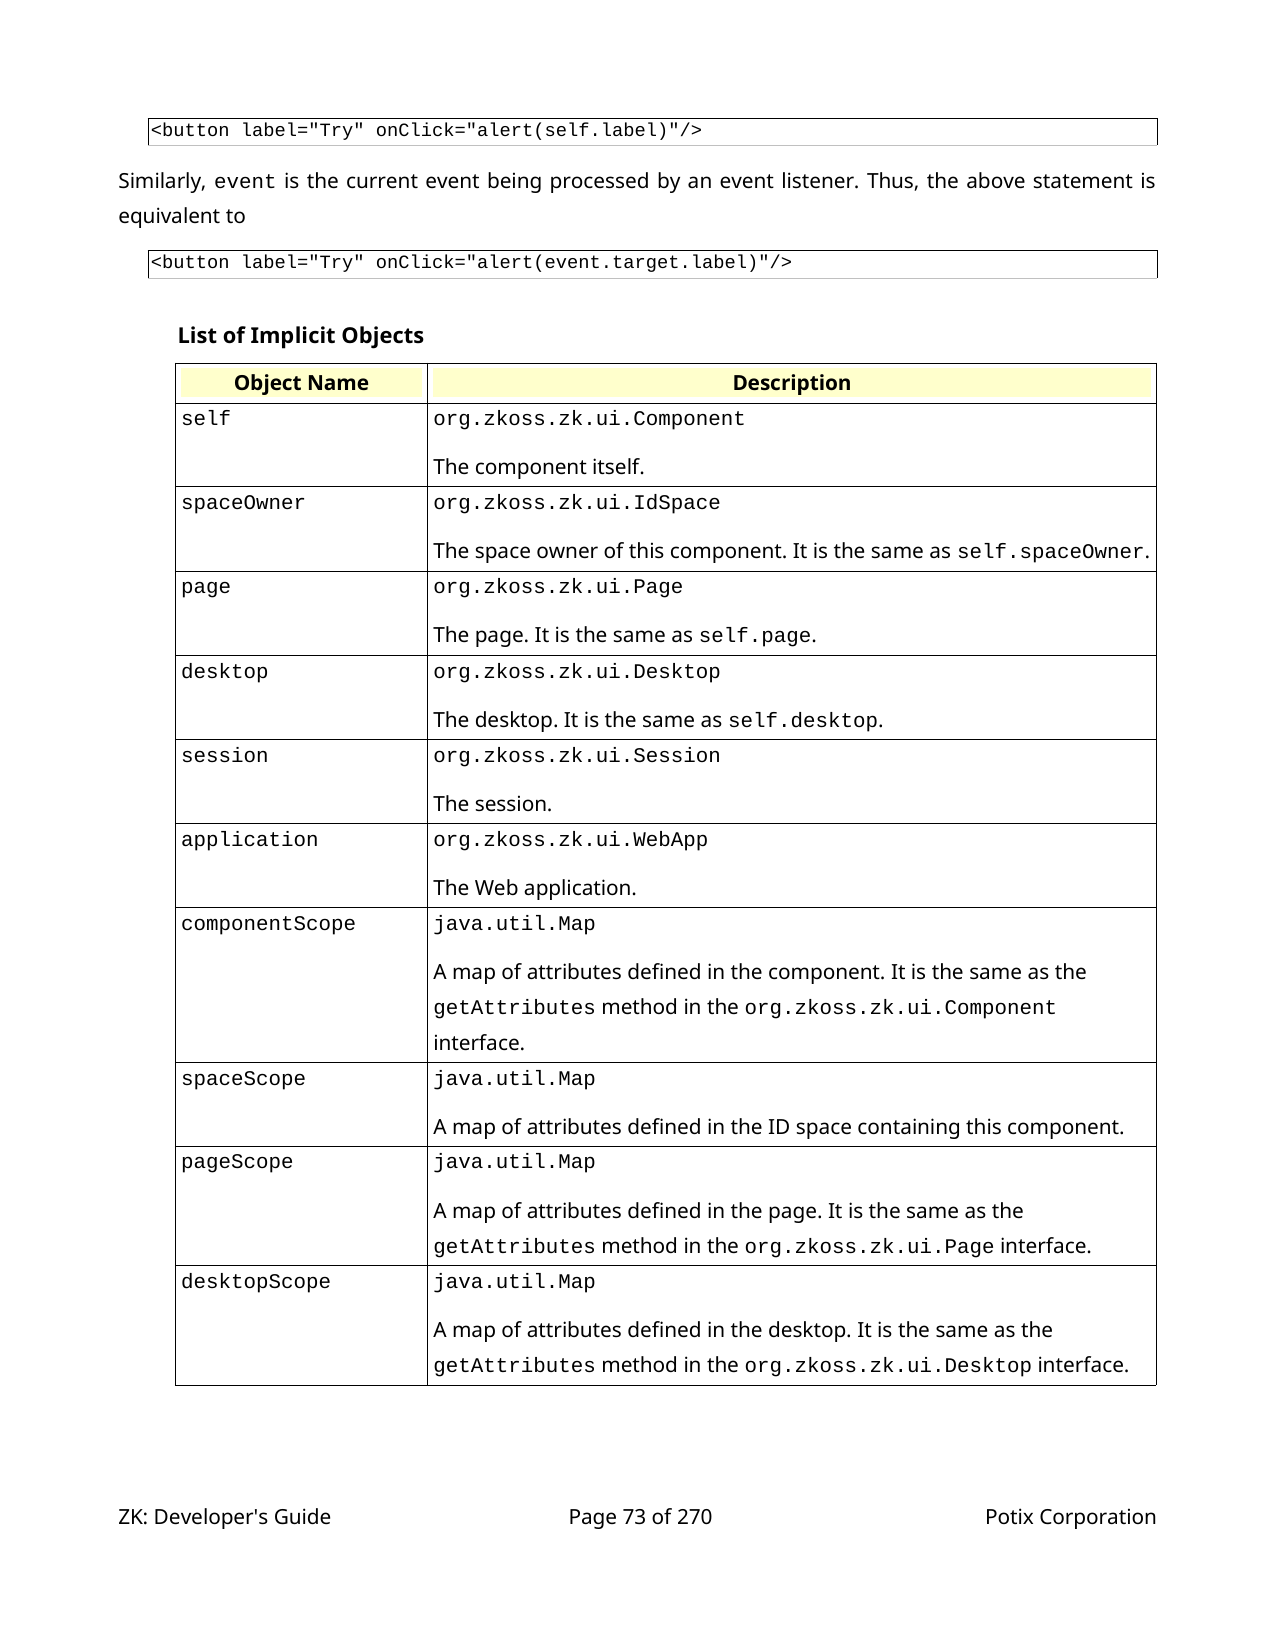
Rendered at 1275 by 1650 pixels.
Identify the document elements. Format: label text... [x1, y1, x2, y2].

table_cell org.zkoss.zk.ui.Component The component itself. [428, 404, 1156, 486]
text <button label="Try" onClick="alert(self.label)"/> [149, 119, 1157, 145]
table_cell java.util.Map A map of attributes defined in the desktop. It is the same as the getAttributes method in the org.zkoss.zk.ui.Desktop interface. [428, 1266, 1156, 1385]
table_cell org.zkoss.zk.ui.Page The page. It is the same as self.page. [428, 572, 1156, 655]
table_cell java.util.Map A map of attributes defined in the page. It is the same as the getAttributes method in the org.zkoss.zk.ui.Page interface. [428, 1147, 1156, 1265]
table_cell self [176, 404, 427, 486]
text Similarly, event is the current event being processed by an event listener. Thus, the above statement is equivalent to [118, 166, 1157, 230]
table_cell page [176, 572, 427, 655]
table_cell java.util.Map A map of attributes defined in the component. It is the same as the getAttributes method in the org.zkoss.zk.ui.Component interface. [428, 908, 1156, 1062]
table_cell org.zkoss.zk.ui.Desktop The desktop. It is the same as self.desktop. [428, 656, 1156, 739]
table_cell spaceOwner [176, 487, 427, 571]
table_cell session [176, 740, 427, 823]
table_header Description [428, 364, 1156, 402]
table_header Object Name [176, 364, 427, 402]
text <button label="Try" onClick="alert(event.target.label)"/> [149, 251, 1157, 278]
table_cell org.zkoss.zk.ui.IdSpace The space owner of this component. It is the same as self.spaceOwner. [428, 487, 1156, 571]
table_cell pageScope [176, 1147, 427, 1265]
table_cell componentScope [176, 908, 427, 1062]
table_cell desktop [176, 656, 427, 739]
table_cell spaceScope [176, 1063, 427, 1146]
table_cell org.zkoss.zk.ui.Session The session. [428, 740, 1156, 823]
table_cell application [176, 824, 427, 907]
table_cell java.util.Map A map of attributes defined in the ID space containing this component. [428, 1063, 1156, 1146]
table_cell org.zkoss.zk.ui.WebApp The Web application. [428, 824, 1156, 907]
subtitle List of Implicit Objects [177, 320, 1157, 350]
table_cell desktopScope [176, 1266, 427, 1385]
